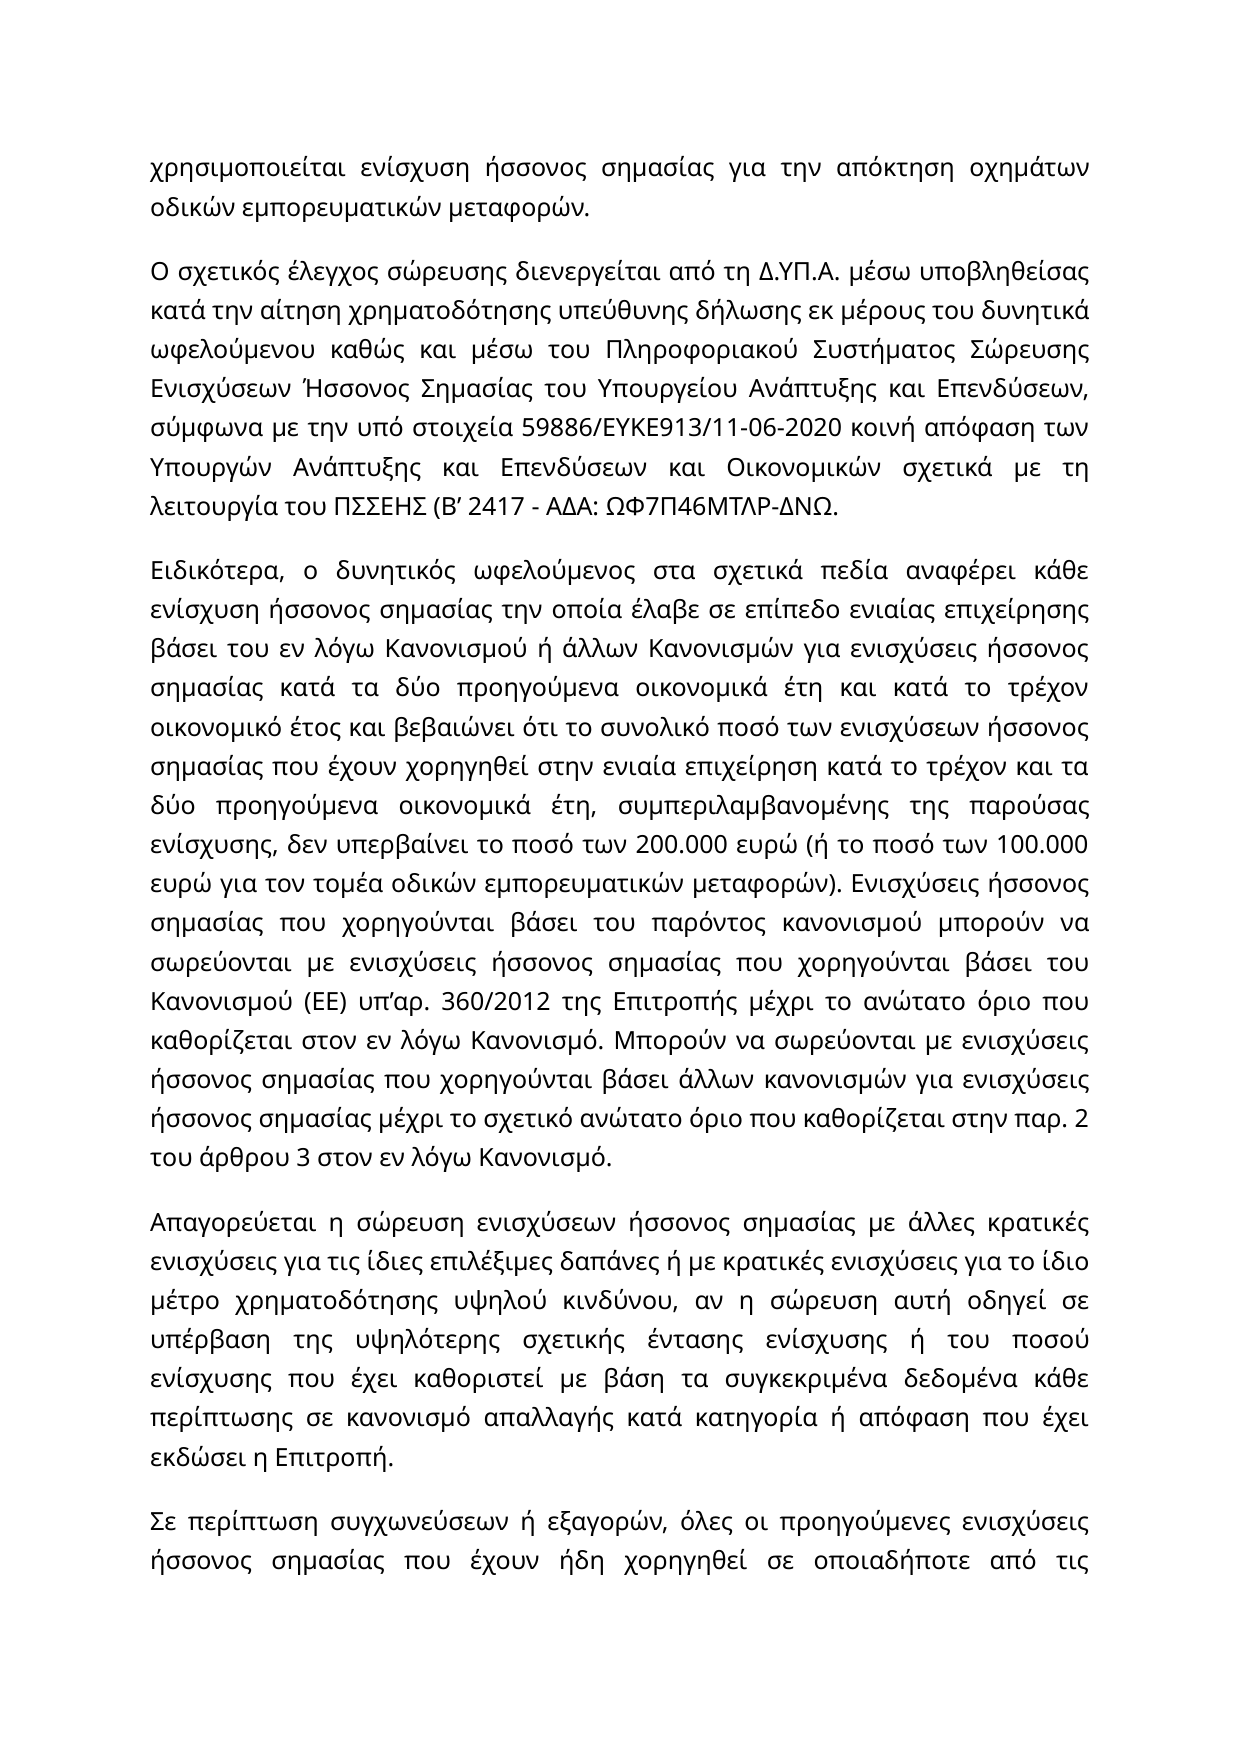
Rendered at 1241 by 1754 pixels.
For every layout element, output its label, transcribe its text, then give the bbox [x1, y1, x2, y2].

text Σε περίπτωση συγχωνεύσεων ή εξαγορών, όλες οι προηγούμενες ενισχύσεις ήσσονος σημασίας που έχουν ήδη χορηγηθεί σε οποιαδήποτε από τις [150, 1503, 1090, 1577]
text Απαγορεύεται η σώρευση ενισχύσεων ήσσονος σημασίας με άλλες κρατικές ενισχύσεις για τις ίδιες επιλέξιμες δαπάνες ή με κρατικές ενισχύσεις για το ίδιο μέτρο χρηματοδότησης υψηλού κινδύνου, αν η σώρευση αυτή οδηγεί σε υπέρβαση της υψηλότερης σχετικής έντασης ενίσχυσης ή του ποσού ενίσχυσης που έχει καθοριστεί με βάση τα συγκεκριμένα δεδομένα κάθε περίπτωσης σε κανονισμό απαλλαγής κατά κατηγορία ή απόφαση που έχει εκδώσει η Επιτροπή. [150, 1204, 1090, 1473]
text χρησιμοποιείται ενίσχυση ήσσονος σημασίας για την απόκτηση οχημάτων οδικών εμπορευματικών μεταφορών. [150, 150, 1090, 223]
text Ειδικότερα, ο δυνητικός ωφελούμενος στα σχετικά πεδία αναφέρει κάθε ενίσχυση ήσσονος σημασίας την οποία έλαβε σε επίπεδο ενιαίας επιχείρησης βάσει του εν λόγω Κανονισμού ή άλλων Κανονισμών για ενισχύσεις ήσσονος σημασίας κατά τα δύο προηγούμενα οικονομικά έτη και κατά το τρέχον οικονομικό έτος και βεβαιώνει ότι το συνολικό ποσό των ενισχύσεων ήσσονος σημασίας που έχουν χορηγηθεί στην ενιαία επιχείρηση κατά το τρέχον και τα δύο προηγούμενα οικονομικά έτη, συμπεριλαμβανομένης της παρούσας ενίσχυσης, δεν υπερβαίνει το ποσό των 200.000 ευρώ (ή το ποσό των 100.000 ευρώ για τον τομέα οδικών εμπορευματικών μεταφορών). Ενισχύσεις ήσσονος σημασίας που χορηγούνται βάσει του παρόντος κανονισμού μπορούν να σωρεύονται με ενισχύσεις ήσσονος σημασίας που χορηγούνται βάσει του Κανονισμού (ΕΕ) υπ’αρ. 360/2012 της Επιτροπής μέχρι το ανώτατο όριο που καθορίζεται στον εν λόγω Κανονισμό. Μπορούν να σωρεύονται με ενισχύσεις ήσσονος σημασίας που χορηγούνται βάσει άλλων κανονισμών για ενισχύσεις ήσσονος σημασίας μέχρι το σχετικό ανώτατο όριο που καθορίζεται στην παρ. 2 του άρθρου 3 στον εν λόγω Κανονισμό. [150, 552, 1090, 1174]
text Ο σχετικός έλεγχος σώρευσης διενεργείται από τη Δ.ΥΠ.Α. μέσω υποβληθείσας κατά την αίτηση χρηματοδότησης υπεύθυνης δήλωσης εκ μέρους του δυνητικά ωφελούμενου καθώς και μέσω του Πληροφοριακού Συστήματος Σώρευσης Ενισχύσεων Ήσσονος Σημασίας του Υπουργείου Ανάπτυξης και Επενδύσεων, σύμφωνα με την υπό στοιχεία 59886/ΕΥΚΕ913/11-06-2020 κοινή απόφαση των Υπουργών Ανάπτυξης και Επενδύσεων και Οικονομικών σχετικά με τη λειτουργία του ΠΣΣΕΗΣ (Β’ 2417 - ΑΔΑ: ΩΦ7Π46ΜΤΛΡ-ΔΝΩ. [150, 253, 1090, 522]
